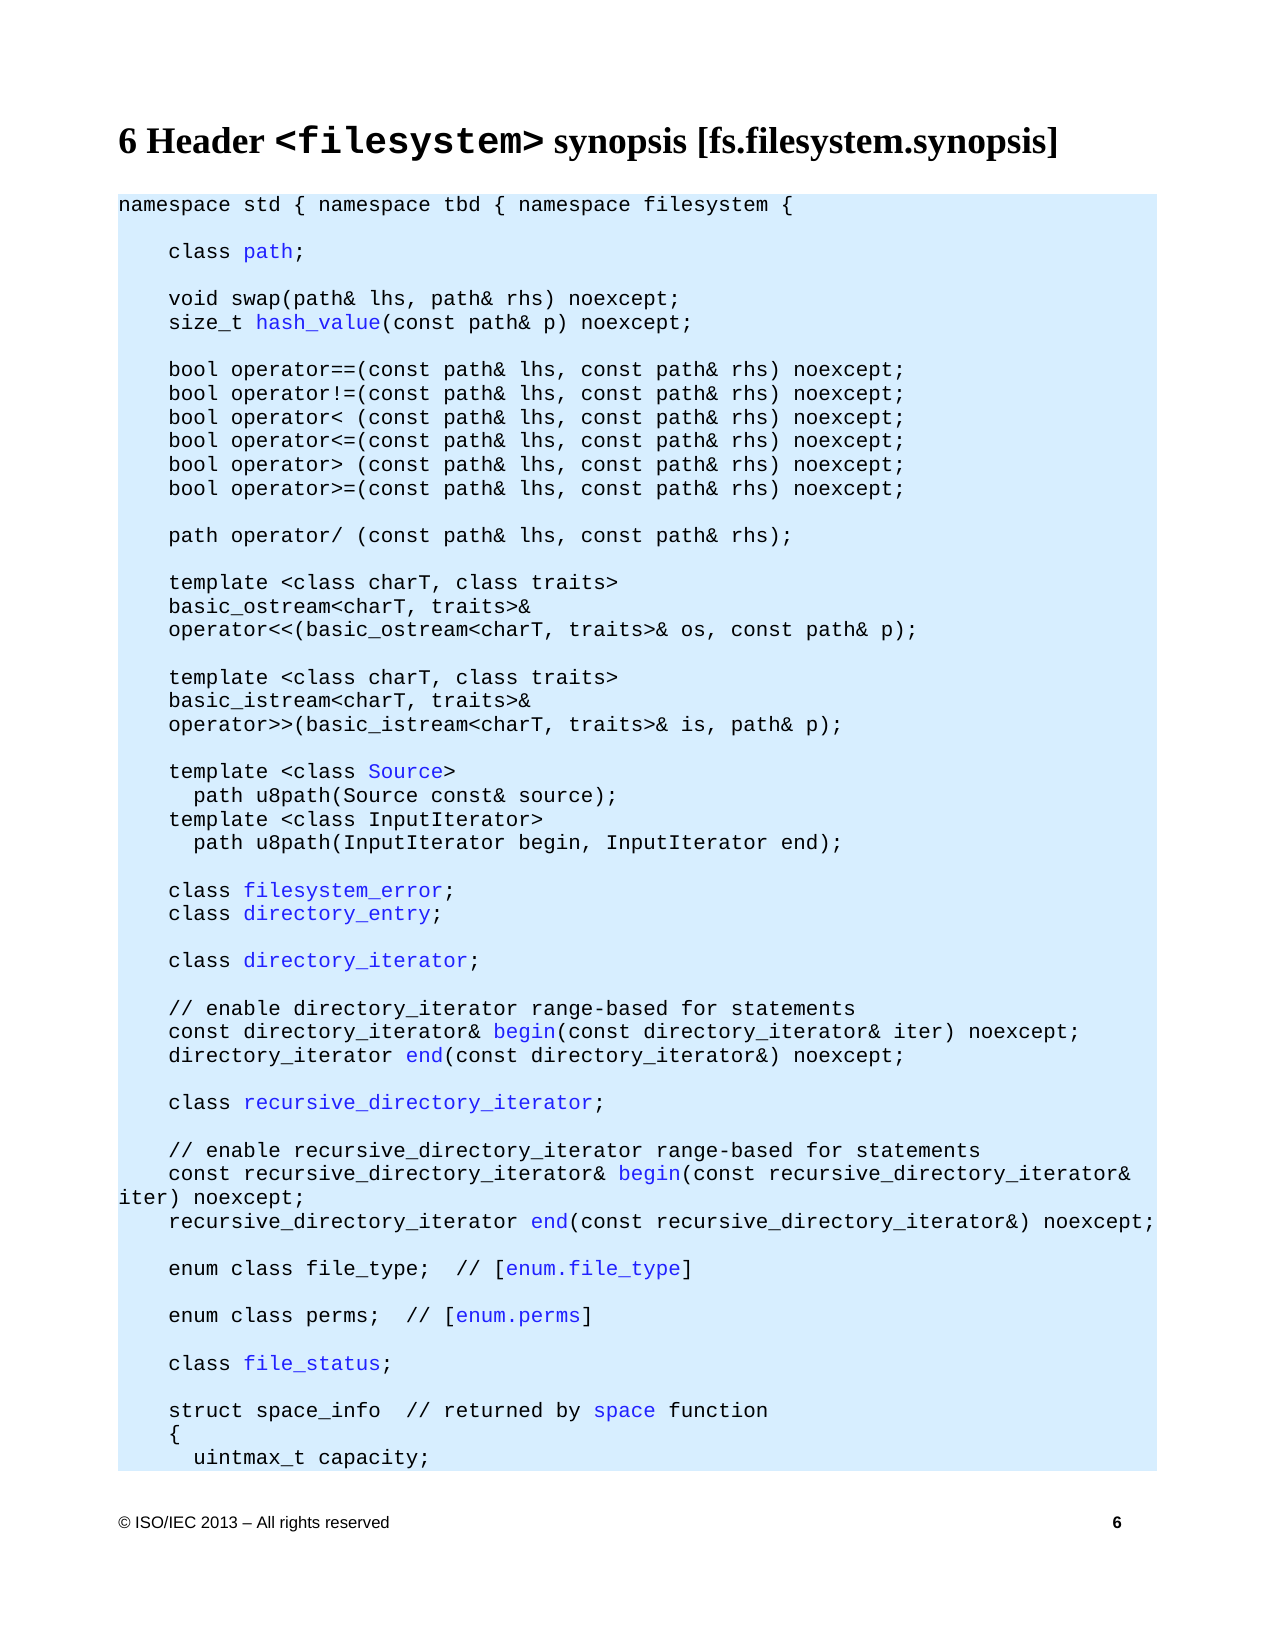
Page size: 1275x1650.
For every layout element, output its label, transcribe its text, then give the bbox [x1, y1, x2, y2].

text template <class charT, class traits> [118, 572, 1157, 596]
text path operator/ (const path& lhs, const path& rhs); [118, 525, 1157, 548]
text { [118, 1423, 1157, 1447]
text basic_istream<charT, traits>& [118, 690, 1157, 714]
text template <class Source> [118, 761, 1157, 785]
text bool operator>=(const path& lhs, const path& rhs) noexcept; [118, 478, 1157, 501]
text path u8path(Source const& source); [118, 785, 1157, 809]
text bool operator<=(const path& lhs, const path& rhs) noexcept; [118, 430, 1157, 454]
text class path; [118, 241, 1157, 265]
text bool operator< (const path& lhs, const path& rhs) noexcept; [118, 407, 1157, 430]
text path u8path(InputIterator begin, InputIterator end); [118, 832, 1157, 856]
text class filesystem_error; [118, 879, 1157, 903]
text template <class InputIterator> [118, 809, 1157, 832]
text struct space_info // returned by space function [118, 1400, 1157, 1423]
text class directory_entry; [118, 903, 1157, 927]
text class file_status; [118, 1352, 1157, 1376]
text enum class file_type; // [enum.file_type] [118, 1258, 1157, 1282]
text const recursive_directory_iterator& begin(const recursive_directory_iterator& iter) noexcept; [118, 1163, 1157, 1211]
text bool operator!=(const path& lhs, const path& rhs) noexcept; [118, 383, 1157, 407]
text namespace std { namespace tbd { namespace filesystem { [118, 194, 1157, 217]
text operator<<(basic_ostream<charT, traits>& os, const path& p); [118, 619, 1157, 643]
text directory_iterator end(const directory_iterator&) noexcept; [118, 1045, 1157, 1069]
subtitle 6 Header <filesystem> synopsis [fs.filesystem.synopsis] [118, 118, 1157, 164]
text bool operator==(const path& lhs, const path& rhs) noexcept; [118, 359, 1157, 383]
text basic_ostream<charT, traits>& [118, 596, 1157, 619]
text enum class perms; // [enum.perms] [118, 1305, 1157, 1329]
text bool operator> (const path& lhs, const path& rhs) noexcept; [118, 454, 1157, 478]
text void swap(path& lhs, path& rhs) noexcept; [118, 288, 1157, 312]
text class directory_iterator; [118, 951, 1157, 974]
text // enable recursive_directory_iterator range-based for statements [118, 1140, 1157, 1163]
text // enable directory_iterator range-based for statements [118, 998, 1157, 1021]
text uintmax_t capacity; [118, 1447, 1157, 1471]
text class recursive_directory_iterator; [118, 1092, 1157, 1116]
text const directory_iterator& begin(const directory_iterator& iter) noexcept; [118, 1021, 1157, 1045]
text operator>>(basic_istream<charT, traits>& is, path& p); [118, 714, 1157, 738]
text size_t hash_value(const path& p) noexcept; [118, 312, 1157, 336]
text recursive_directory_iterator end(const recursive_directory_iterator&) noexcept; [118, 1211, 1157, 1234]
text template <class charT, class traits> [118, 667, 1157, 690]
